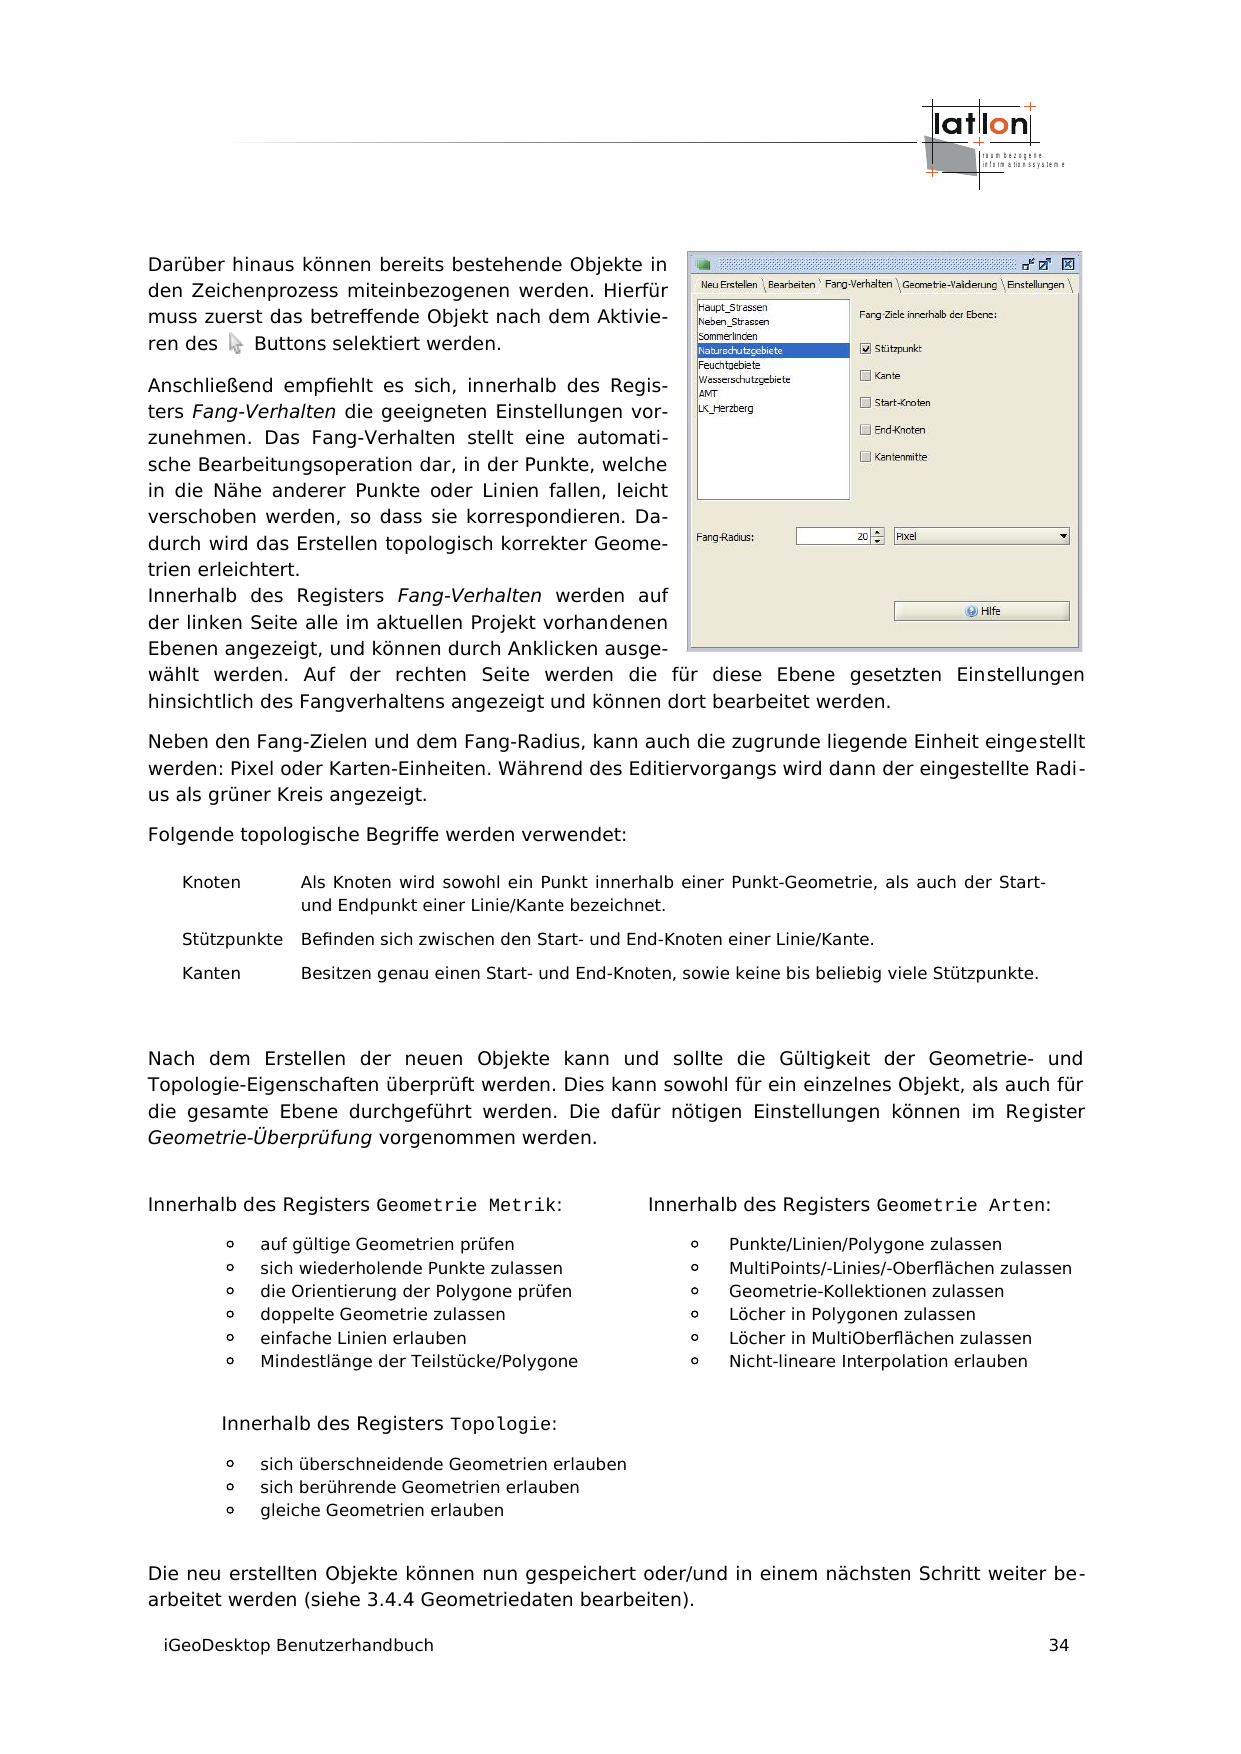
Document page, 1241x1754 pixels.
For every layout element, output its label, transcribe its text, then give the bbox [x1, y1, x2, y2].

list auf gültige Geometrien prüfen [222, 1235, 616, 1255]
table_cell Stützpunkte [176, 922, 295, 955]
list sich wiederholende Punkte zulassen [222, 1258, 616, 1278]
text Nach dem Erstellen der neuen Objekte kann und sollte die Gültigkeit der Geometrie- und Topologie-Eigenschaften überprüft werden. Dies kann sowohl für ein einzelnes Objekt, als auch für die gesamte Ebene durchgeführt werden. Die dafür nötigen Einstellungen können im Re­gister Geometrie-Überprüfung vorgenommen werden. [148, 1048, 1085, 1175]
text Folgende topologische Begriffe werden verwendet: [148, 824, 1085, 846]
table_header Knoten [176, 864, 295, 922]
table_cell Besitzen genau einen Start- und End-Knoten, sowie keine bis beliebig viele Stützpunkte. [295, 955, 1053, 989]
text Darüber hinaus können bereits bestehende Objekte in den Zeichenprozess miteinbezogenen wer­den. Hierfür muss zuerst das betreffende Objekt nach dem Aktivie­ren des Buttons selektiert wer­den. [148, 227, 1085, 356]
list die Orientierung der Polygone prüfen [222, 1282, 616, 1301]
list Mindestlänge der Teilstücke/Polygone [222, 1352, 616, 1395]
list Löcher in MultiOberflächen zulassen [687, 1328, 1085, 1348]
text Innerhalb des Registers Geometrie Arten: [648, 1194, 1085, 1217]
text Innerhalb des Registers Geometrie Metrik: [148, 1194, 616, 1217]
list Punkte/Linien/Polygone zulassen [687, 1235, 1085, 1255]
table_header Als Knoten wird sowohl ein Punkt innerhalb einer Punkt-Geometrie, als auch der Start- und Endpunkt einer Linie/Kante bezeichnet. [295, 864, 1053, 922]
list sich berührende Geometrien erlauben [222, 1478, 1085, 1497]
table_cell Befinden sich zwischen den Start- und End-Knoten einer Linie/Kante. [295, 922, 1053, 955]
list Nicht-lineare Interpolation erlauben [687, 1352, 1085, 1371]
text Anschließend empfiehlt es sich, in­nerhalb des Regis­ters Fang-Verhalten die geeigneten Einstellun­gen vor­zunehmen. Das Fang-Verhalten stellt eine automati­sche Bearbeitungsoperation dar, in der Punkte, welche in die Nähe anderer Punkte oder Li­nien fallen, leicht verschoben wer­den, so dass sie korrespondieren. Da­durch wird das Erstellen topo­logisch korrekter Geome­trien er­leichtert. In­nerhalb des Registers Fang-Verhalten werden auf der lin­ken Seite alle im aktuellen Projekt vorhan­denen Ebenen angezeigt, und können durch Ankli­cken ausge­wählt werden. Auf der rechten Sei­te werden die für diese Ebene gesetzten Ein­stellungen hinsichtlich des Fangverhaltens ange­zeigt und können dort bear­beitet werden. [148, 374, 1085, 713]
list einfache Linien erlauben [222, 1328, 616, 1348]
text Ne­ben den Fang-Zielen und dem Fang-Radius, kann auch die zugrunde liegende Einheit einge­stellt werden: Pixel oder Karten-Einheiten. Während des Editiervorgangs wird dann der eingestellte Radi­us als grüner Kreis angezeigt. [148, 731, 1085, 806]
text Die neu erstellten Objekte können nun gespeichert oder/und in einem nächsten Schritt weiter be­arbeitet werden (siehe 3.4.4 Geometriedaten bearbeiten). [148, 1562, 1085, 1611]
list doppelte Geometrie zulassen [222, 1305, 616, 1325]
list Löcher in Polygonen zulassen [687, 1305, 1085, 1325]
list MultiPoints/-Linies/-Oberflächen zulassen [687, 1258, 1085, 1278]
picture [224, 332, 248, 357]
list sich überschneidende Geometrien erlauben [222, 1454, 1085, 1474]
text Innerhalb des Registers Topologie: [148, 1413, 1085, 1436]
table_cell Kanten [176, 955, 295, 989]
picture [686, 251, 1083, 652]
list gleiche Geometrien erlauben [222, 1501, 1085, 1544]
list Geometrie-Kollektionen zulassen [687, 1282, 1085, 1301]
